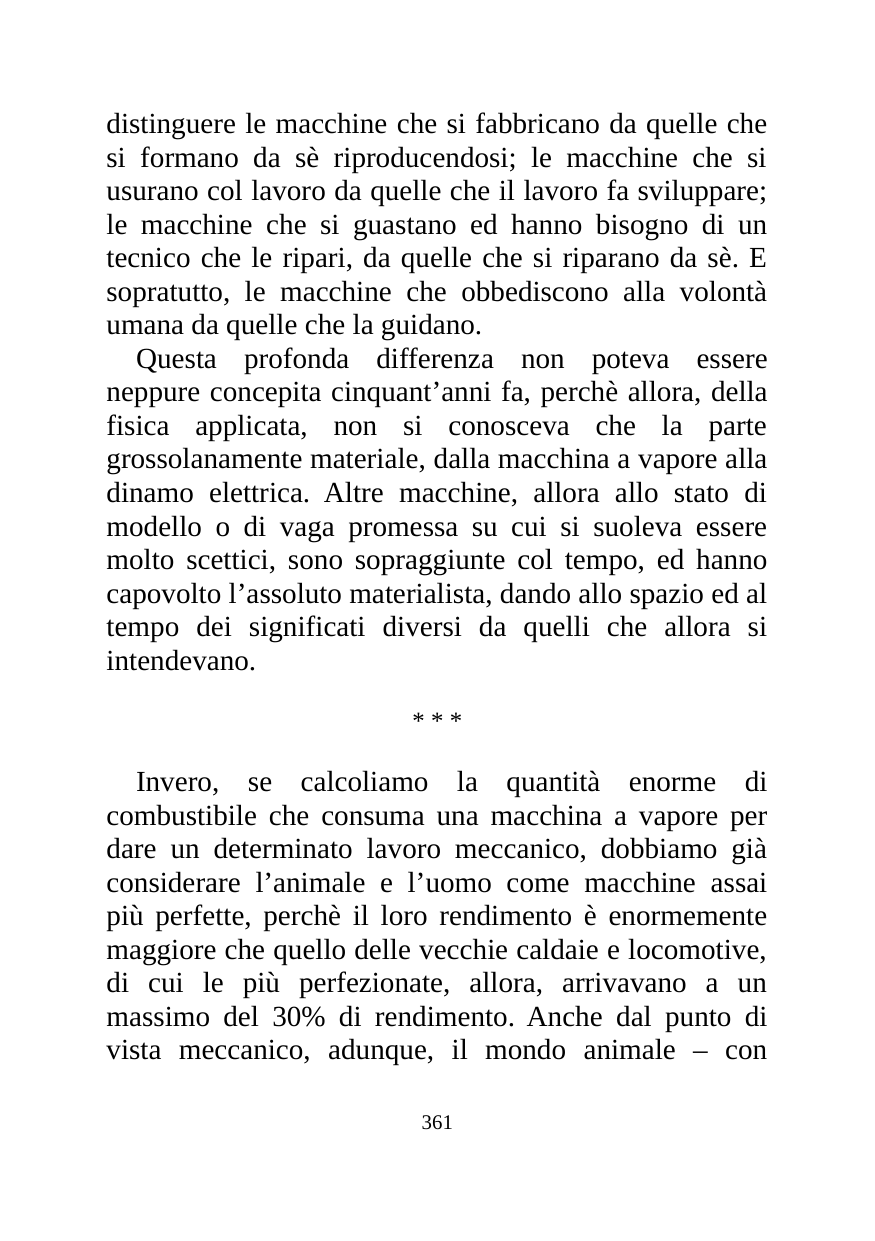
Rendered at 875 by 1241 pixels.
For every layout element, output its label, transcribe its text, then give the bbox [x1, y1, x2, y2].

text distinguere le macchine che si fabbricano da quelle che si formano da sè riproducendosi; le macchine che si usurano col lavoro da quelle che il lavoro fa sviluppare; le macchine che si guastano ed hanno bisogno di un tecnico che le ripari, da quelle che si riparano da sè. E sopratutto, le macchine che obbediscono alla volontà umana da quelle che la guidano. [106, 106, 768, 341]
text Invero, se calcoliamo la quantità enorme di combustibile che consuma una macchina a vapore per dare un determinato lavoro meccanico, dobbiamo già considerare l’animale e l’uomo come macchine assai più perfette, perchè il loro rendimento è enormemente maggiore che quello delle vecchie caldaie e locomotive, di cui le più perfezionate, allora, arrivavano a un massimo del 30% di rendimento. Anche dal punto di vista meccanico, adunque, il mondo animale – con [106, 764, 768, 1066]
text * * * [106, 706, 768, 735]
text Questa profonda differenza non poteva essere neppure concepita cinquant’anni fa, perchè allora, della fisica applicata, non si conosceva che la parte grossolanamente materiale, dalla macchina a vapore alla dinamo elettrica. Altre macchine, allora allo stato di modello o di vaga promessa su cui si suoleva essere molto scettici, sono sopraggiunte col tempo, ed hanno capovolto l’assoluto materialista, dando allo spazio ed al tempo dei significati diversi da quelli che allora si intendevano. [106, 341, 768, 676]
